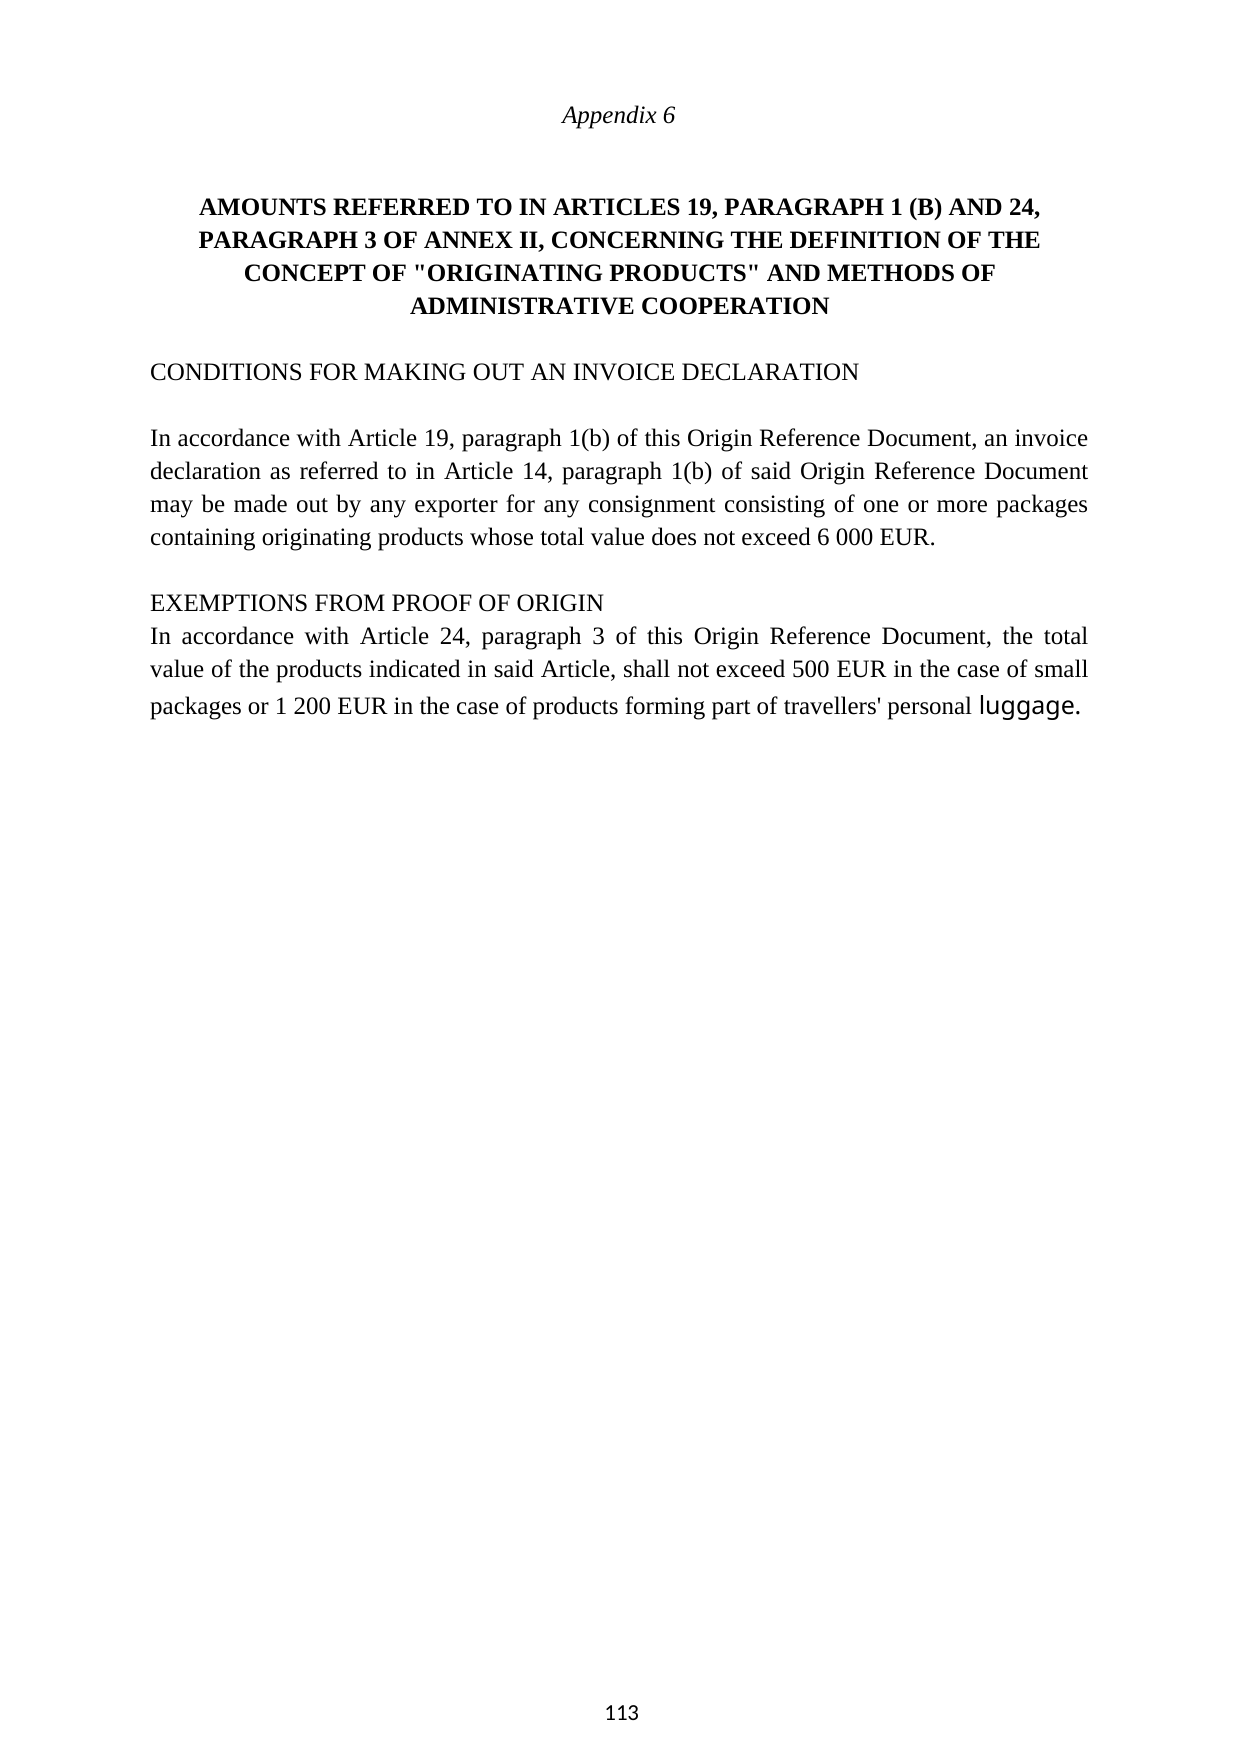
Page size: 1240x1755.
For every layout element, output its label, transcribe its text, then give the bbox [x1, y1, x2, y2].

text CONDITIONS FOR MAKING OUT AN INVOICE DECLARATION [150, 357, 1089, 386]
text EXEMPTIONS FROM PROOF OF ORIGIN [150, 588, 1089, 617]
text Appendix 6 [150, 101, 1089, 129]
text AMOUNTS REFERRED TO IN ARTICLES 19, PARAGRAPH 1 (B) AND 24, PARAGRAPH 3 OF ANNEX II, CONCERNING THE DEFINITION OF THE CONCEPT OF "ORIGINATING PRODUCTS" AND METHODS OF ADMINISTRATIVE COOPERATION [150, 192, 1089, 319]
text In accordance with Article 24, paragraph 3 of this Origin Reference Document, the total value of the products indicated in said Article, shall not exceed 500 EUR in the case of small packages or 1 200 EUR in the case of products forming part of travellers' personal luggage. [150, 621, 1089, 722]
text In accordance with Article 19, paragraph 1(b) of this Origin Reference Document, an invoice declaration as referred to in Article 14, paragraph 1(b) of said Origin Reference Document may be made out by any exporter for any consignment consisting of one or more packages containing originating products whose total value does not exceed 6 000 EUR. [150, 423, 1089, 551]
